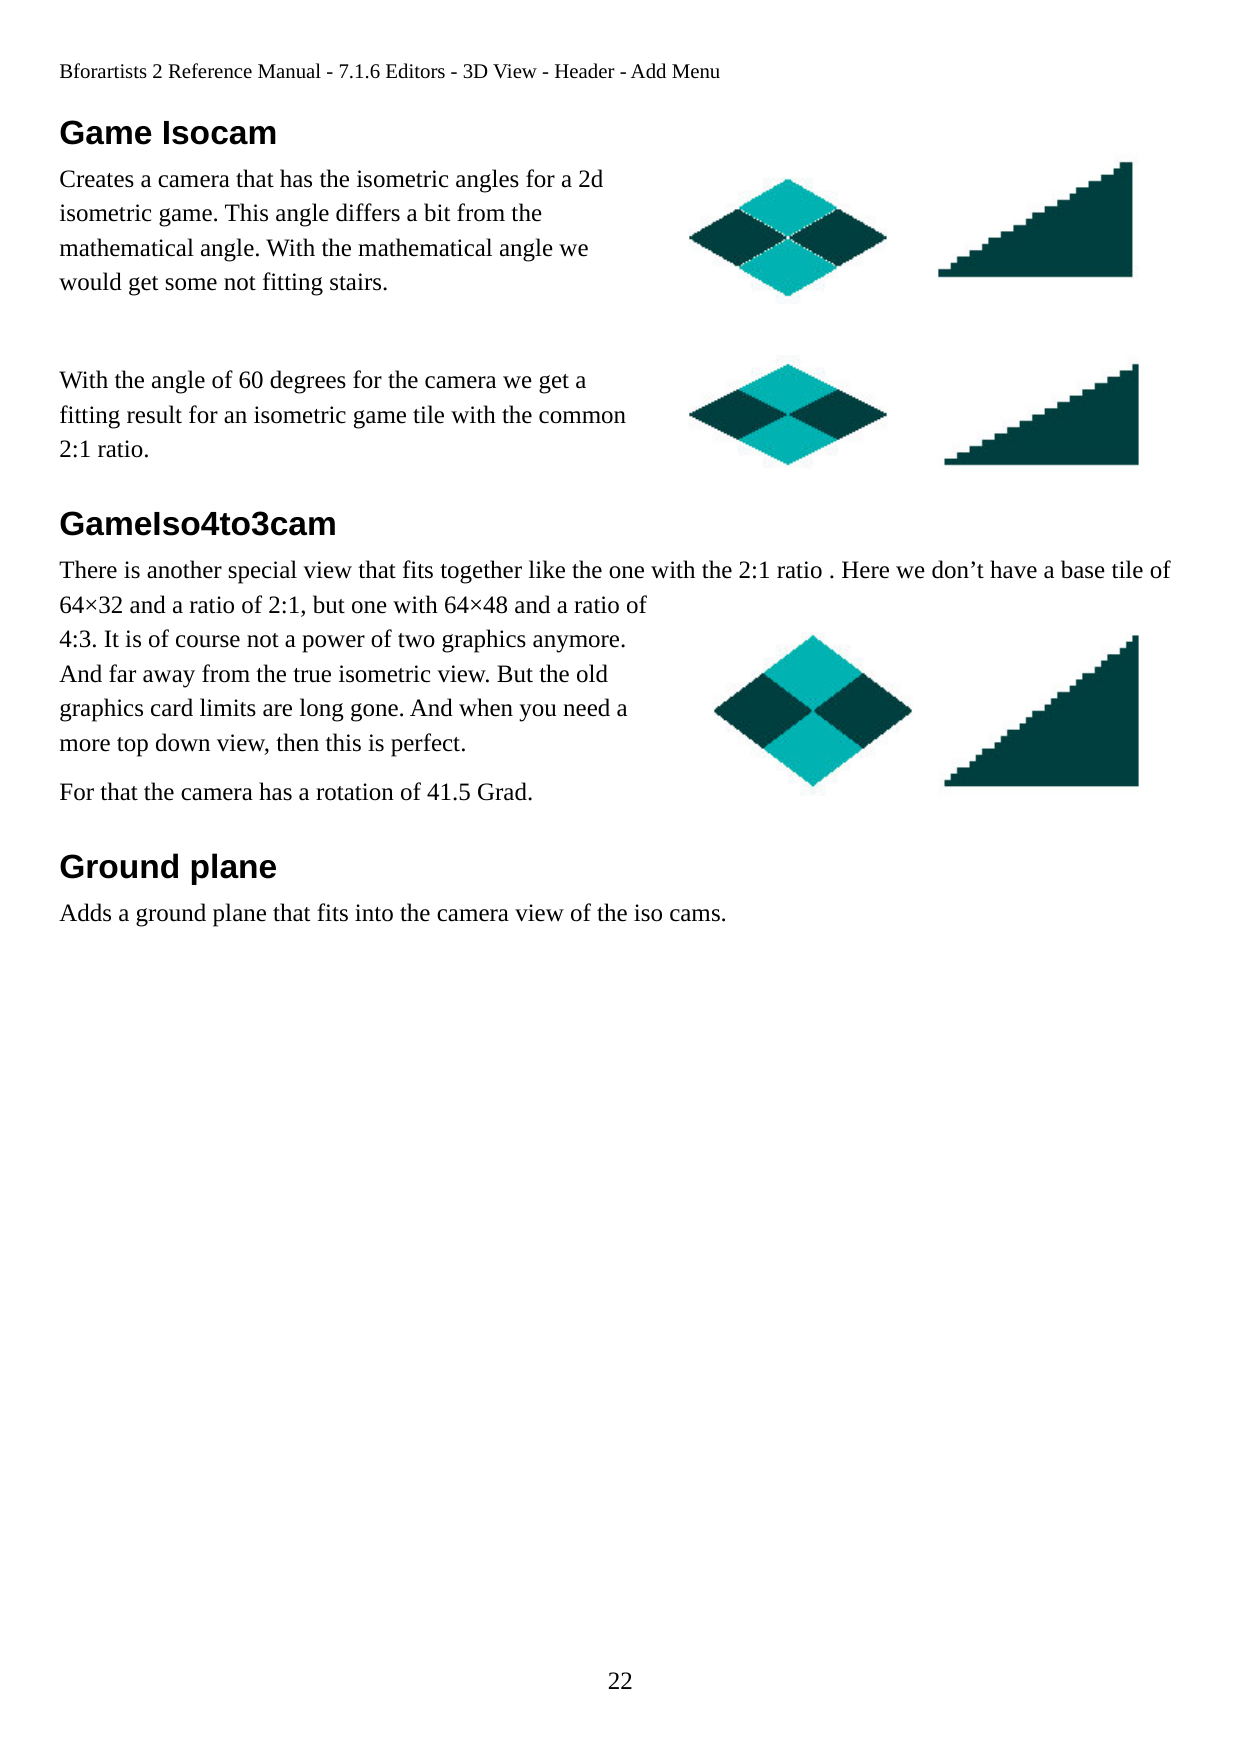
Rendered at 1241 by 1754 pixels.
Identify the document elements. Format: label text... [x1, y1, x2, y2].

picture [663, 355, 1164, 481]
subtitle Game Isocam [59, 113, 1181, 151]
text Creates a camera that has the isometric angles for a 2d isometric game. This angle differs a bit from the mathematical angle. With the mathematical angle we would get some not fitting stairs. [59, 164, 663, 296]
subtitle Ground plane [59, 847, 1181, 885]
text Adds a ground plane that fits into the camera view of the iso cams. [59, 898, 1181, 927]
subtitle GameIso4to3cam [59, 504, 1181, 543]
text For that the camera has a rotation of 41.5 Grad. [59, 777, 1181, 806]
picture [688, 620, 1164, 796]
text With the angle of 60 degrees for the camera we get a fitting result for an isometric game tile with the common 2:1 ratio. [59, 365, 663, 463]
text There is another special view that fits together like the one with the 2:1 ratio . Here we don’t have a base tile of 64×32 and a ratio of 2:1, but one with 64×48 and a ratio of 4:3. It is of course not a power of two graphics anymore. And far away from the true isometric view. But the old graphics card limits are long gone. And when you need a more top down view, then this is perfect. [59, 555, 1181, 756]
picture [663, 153, 1164, 304]
